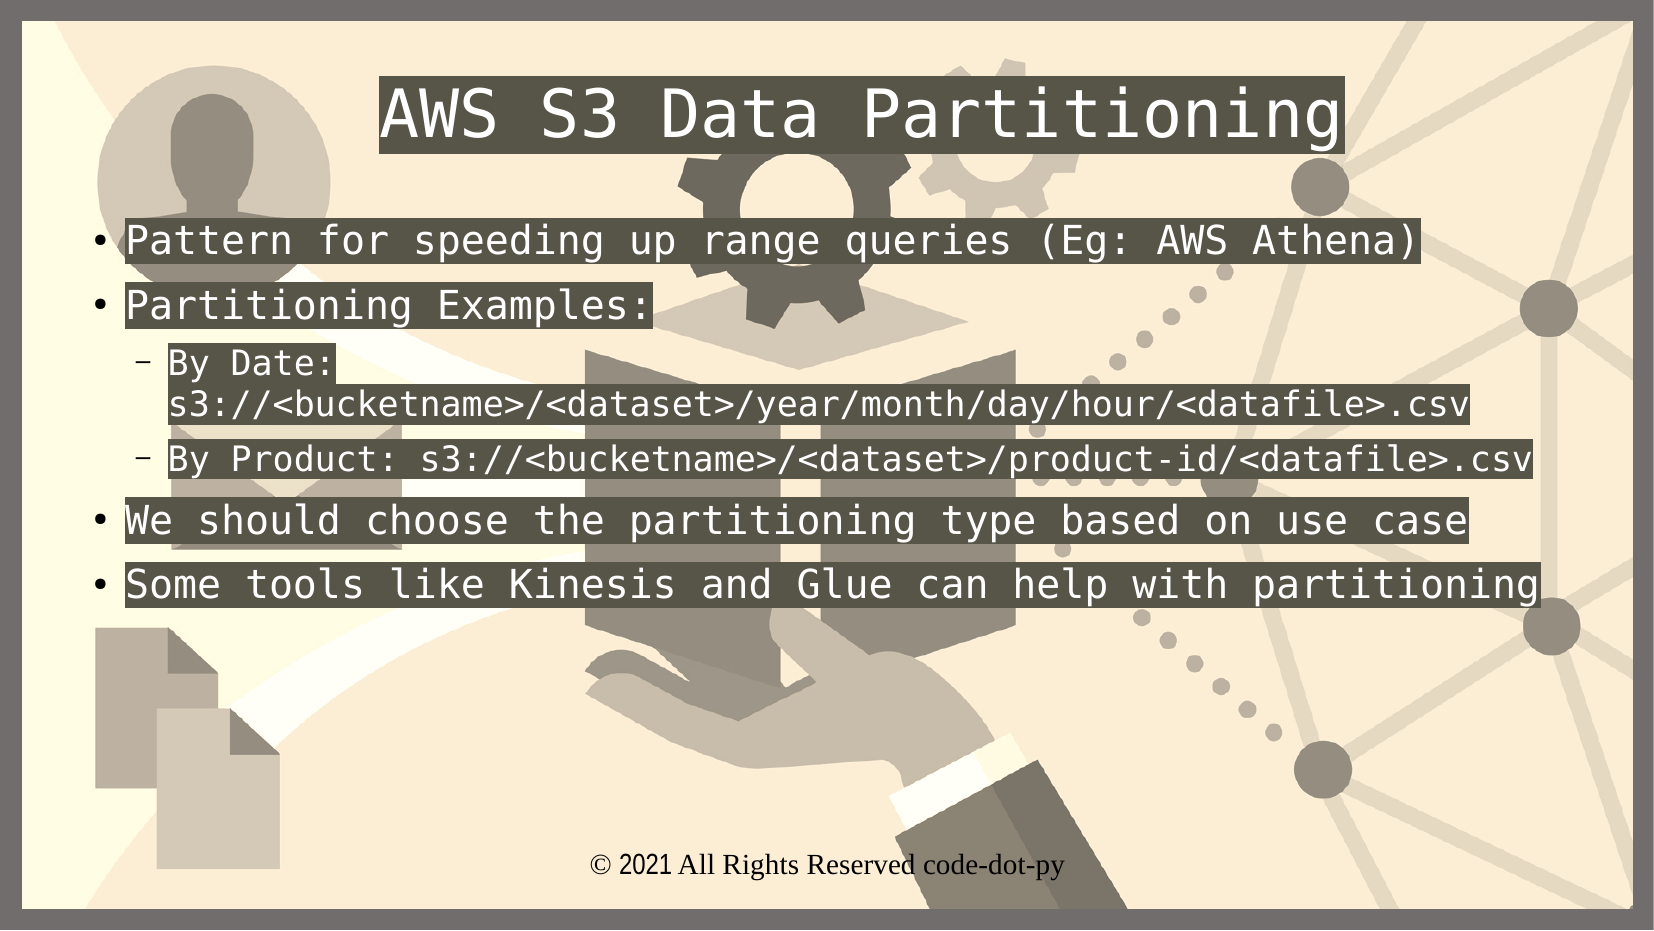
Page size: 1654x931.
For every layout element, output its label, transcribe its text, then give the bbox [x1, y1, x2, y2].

picture [0, 0, 1654, 930]
title AWS S3 Data Partitioning [82, 37, 1571, 193]
list Pattern for speeding up range queries (Eg: AWS Athena) Partitioning Examples: By Date: s3://<bucketname>/<dataset>/year/month/day/hour/<datafile>.csv By Product: s3://<bucketname>/<dataset>/product-id/<datafile>.csv We should choose the partitioning type based on use case Some tools like Kinesis and Glue can help with partitioning [82, 217, 1571, 758]
